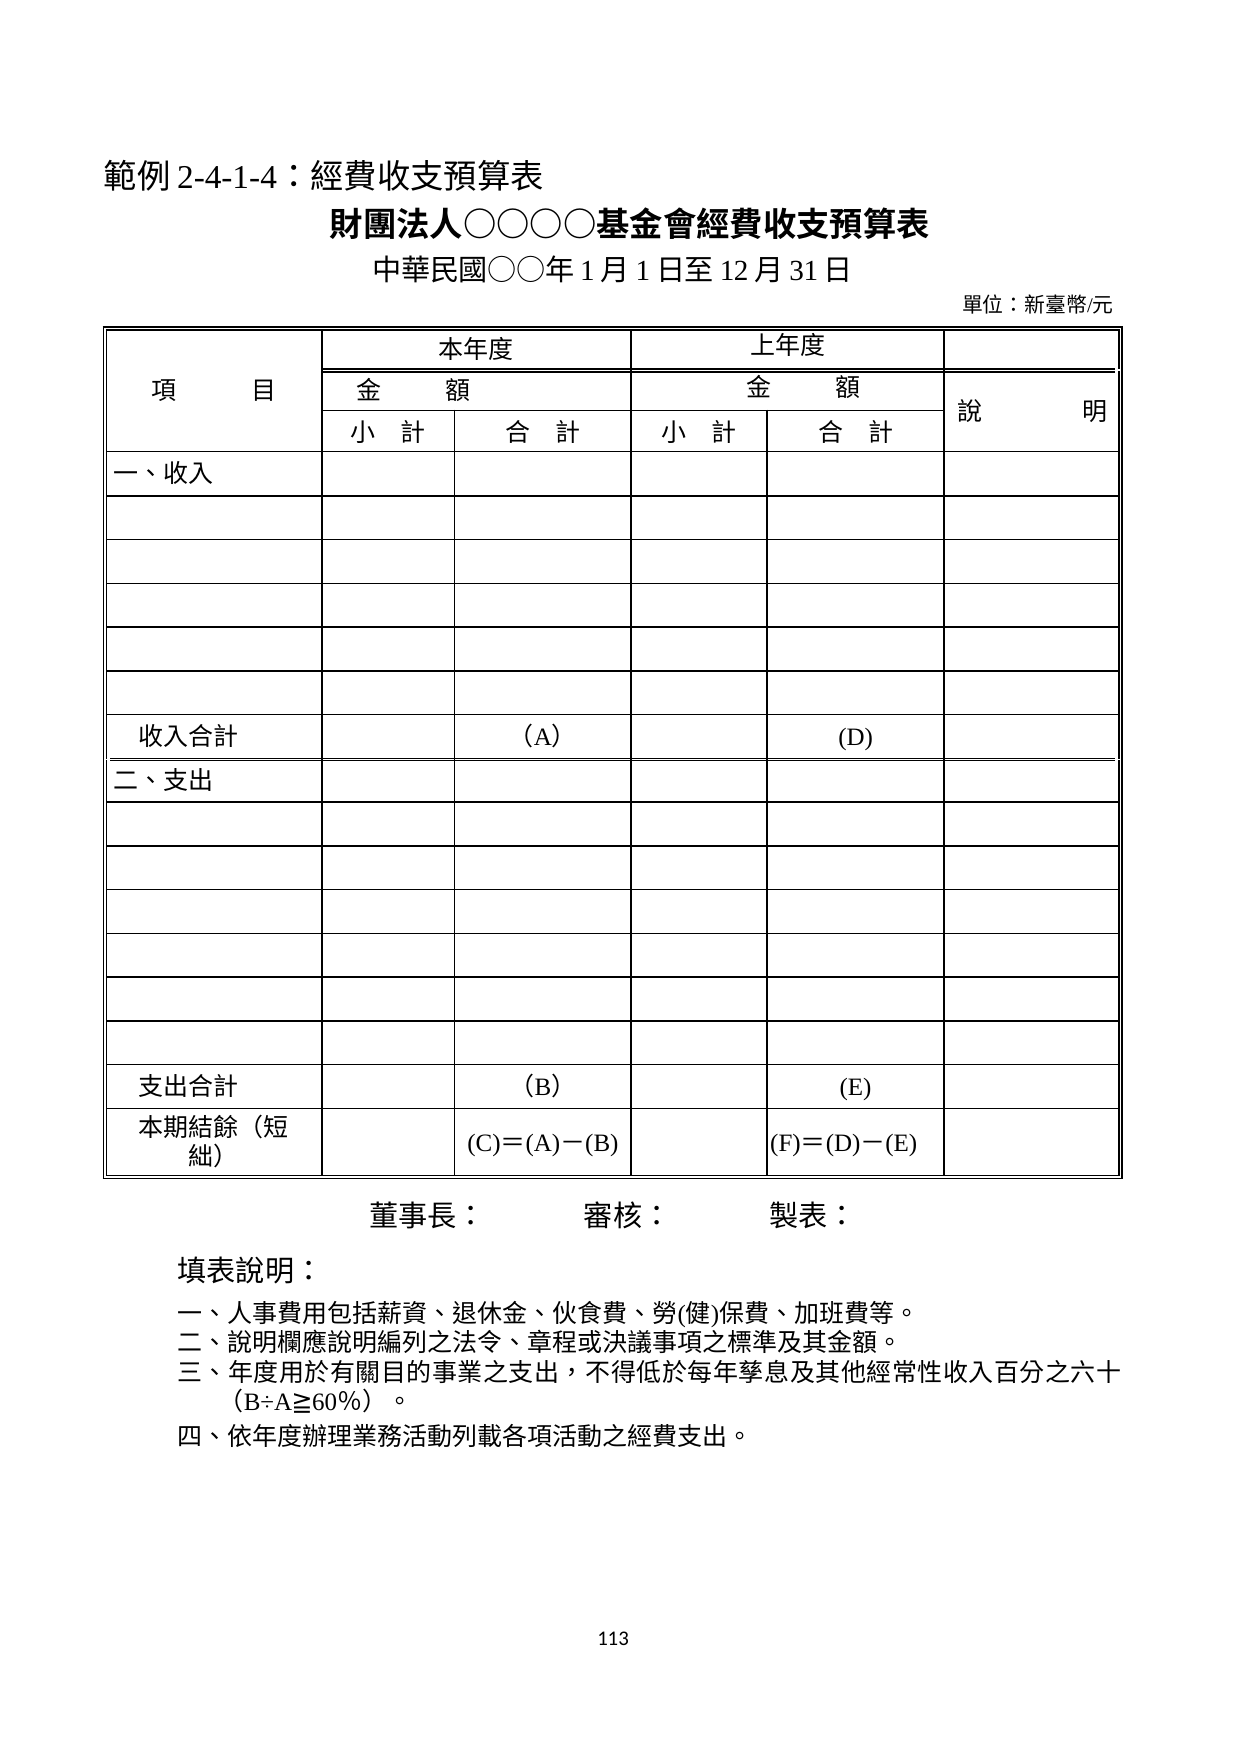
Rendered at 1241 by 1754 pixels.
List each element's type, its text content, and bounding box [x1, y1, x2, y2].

table_cell [455, 628, 630, 670]
table_cell [945, 1109, 1118, 1175]
table_cell [768, 452, 943, 495]
table_cell [323, 847, 454, 889]
text 四、依年度辦理業務活動列載各項活動之經費支出。 [177, 1416, 1122, 1452]
table_cell [632, 1065, 766, 1107]
table_header 項 目 [107, 331, 321, 451]
table_cell 一、收入 [107, 452, 321, 495]
table_cell [768, 1022, 943, 1064]
table_cell [323, 584, 454, 626]
table_cell [323, 934, 454, 976]
table_cell 本期結餘（短絀） [107, 1109, 321, 1175]
table_cell (C)＝(A)－(B) [455, 1109, 630, 1175]
table_cell [632, 497, 766, 539]
text 單位：新臺幣/元 [103, 289, 1113, 318]
table_cell [107, 803, 321, 845]
table_cell [455, 934, 630, 976]
table_cell [323, 1109, 454, 1175]
table_header [945, 331, 1118, 368]
table_cell [768, 497, 943, 539]
table_cell [945, 803, 1118, 845]
table_cell [632, 803, 766, 845]
table_cell [455, 540, 630, 582]
table_cell [455, 890, 630, 932]
table_cell [323, 978, 454, 1020]
subtitle 範例2-4-1-4：經費收支預算表 [103, 150, 1122, 198]
table_cell [323, 497, 454, 539]
table_cell [455, 761, 630, 801]
table_cell [945, 978, 1118, 1020]
table_cell [632, 672, 766, 714]
table_cell [945, 672, 1118, 714]
table_cell [455, 672, 630, 714]
table_cell [768, 847, 943, 889]
table_cell [107, 628, 321, 670]
table_cell [632, 761, 766, 801]
table_cell [768, 584, 943, 626]
text 中華民國○○年1月1日至12月31日 [103, 246, 1122, 289]
table_cell （B） [455, 1065, 630, 1107]
text 二、說明欄應說明編列之法令、章程或決議事項之標準及其金額。 [177, 1328, 1122, 1358]
table_cell 金 額 [323, 373, 630, 409]
table_cell [632, 1022, 766, 1064]
table_cell [455, 847, 630, 889]
table_cell [632, 452, 766, 495]
table_cell 小 計 [323, 411, 454, 451]
table_cell [455, 803, 630, 845]
text 一、人事費用包括薪資、退休金、伙食費、勞(健)保費、加班費等。 [177, 1299, 1122, 1328]
table_cell [323, 803, 454, 845]
table_cell 說 明 [945, 368, 1121, 451]
table_cell [323, 890, 454, 932]
text 董事長： 審核： 製表： [103, 1203, 1122, 1233]
text 財團法人○○○○基金會經費收支預算表 [103, 198, 1122, 246]
table_cell [945, 890, 1118, 932]
table_cell [107, 847, 321, 889]
table_cell [323, 761, 454, 801]
table_cell [945, 540, 1118, 582]
table_cell [323, 540, 454, 582]
table_cell [945, 1065, 1118, 1107]
table_cell 金 額 [632, 373, 943, 409]
table_cell [768, 978, 943, 1020]
text 三、年度用於有關目的事業之支出，不得低於每年孳息及其他經常性收入百分之六十（B÷A≧60％）。 [177, 1358, 1122, 1416]
table_cell [323, 715, 454, 757]
table_cell [107, 540, 321, 582]
table_cell [323, 1065, 454, 1107]
table_cell [632, 628, 766, 670]
table_cell 合 計 [768, 411, 943, 451]
table_header 本年度 [323, 331, 630, 368]
table_cell 小 計 [632, 411, 766, 451]
table_cell [632, 584, 766, 626]
table_header 上年度 [632, 331, 943, 368]
table_cell 支出合計 [107, 1065, 321, 1107]
table_cell [768, 540, 943, 582]
table_cell 合 計 [455, 411, 630, 451]
table_cell [323, 1022, 454, 1064]
table_cell [632, 934, 766, 976]
table_cell [945, 1022, 1118, 1064]
table_cell [768, 628, 943, 670]
table_cell [945, 847, 1118, 889]
text 填表說明： [177, 1258, 1122, 1287]
table_cell [323, 628, 454, 670]
table_cell [455, 452, 630, 495]
table_cell [323, 452, 454, 495]
table_cell [107, 890, 321, 932]
table_cell [945, 452, 1118, 495]
table_cell [945, 758, 1119, 801]
table_cell (D) [768, 715, 943, 757]
table_cell [945, 715, 1118, 757]
table_cell [632, 978, 766, 1020]
table_cell [323, 672, 454, 714]
table_cell [945, 934, 1118, 976]
table_cell [945, 497, 1118, 539]
table_cell [107, 672, 321, 714]
table_cell [632, 1109, 766, 1175]
table_cell [455, 584, 630, 626]
table_cell (F)＝(D)－(E) [768, 1109, 943, 1175]
table_cell （A） [455, 715, 630, 757]
table_cell [632, 890, 766, 932]
table_cell [768, 934, 943, 976]
table_cell [107, 584, 321, 626]
table_cell [768, 761, 943, 801]
table_cell [455, 978, 630, 1020]
table_cell [945, 628, 1118, 670]
table_cell [107, 497, 321, 539]
table_cell (E) [768, 1065, 943, 1107]
table_cell [107, 978, 321, 1020]
table_cell [768, 803, 943, 845]
table_cell [945, 584, 1118, 626]
table_cell [632, 847, 766, 889]
table_cell [107, 1022, 321, 1064]
table_cell [455, 1022, 630, 1064]
table_cell [455, 497, 630, 539]
table_cell [107, 934, 321, 976]
table_cell 收入合計 [107, 715, 321, 757]
table_cell 二、支出 [107, 758, 321, 801]
table_cell [632, 715, 766, 757]
table_cell [768, 890, 943, 932]
table_cell [768, 672, 943, 714]
table_cell [632, 540, 766, 582]
